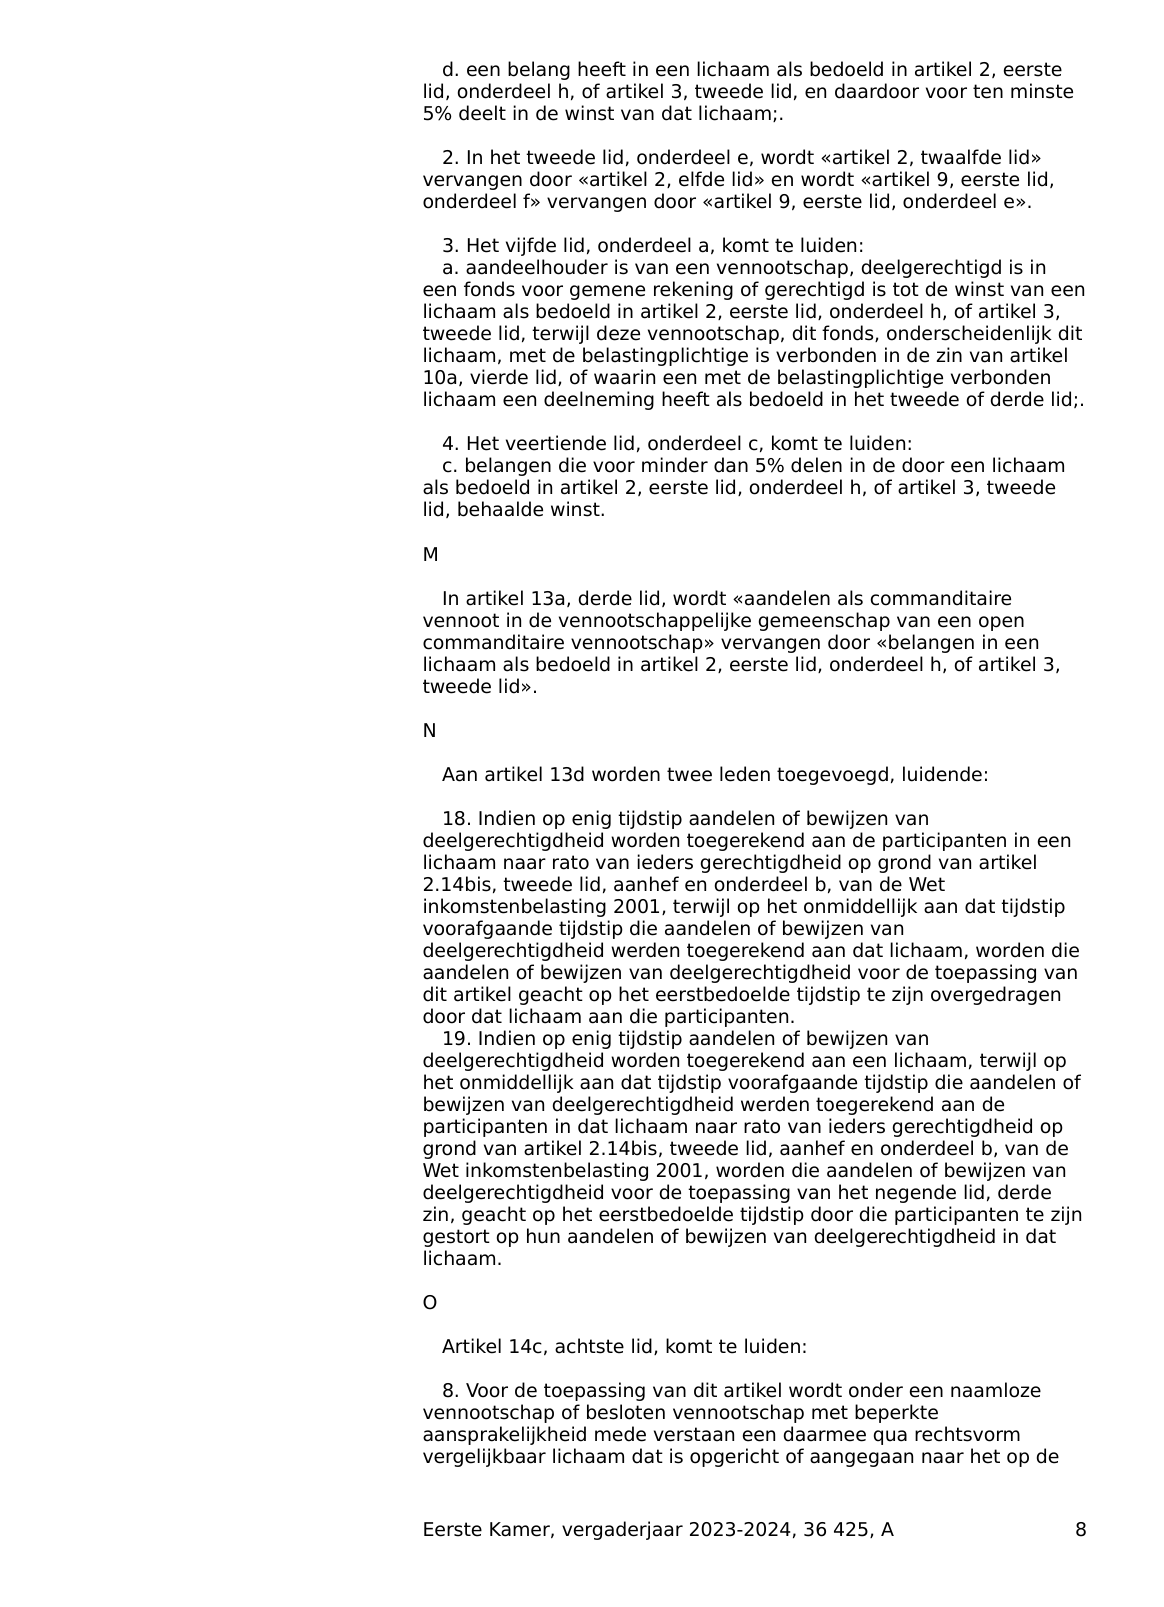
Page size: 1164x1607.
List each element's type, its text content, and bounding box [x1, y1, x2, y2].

text 2. In het tweede lid, onderdeel e, wordt «artikel 2, twaalfde lid» vervangen door «artikel 2, elfde lid» en wordt «artikel 9, eerste lid, onderdeel f» vervangen door «artikel 9, eerste lid, onderdeel e». [422, 147, 1087, 213]
text a. aandeelhouder is van een vennootschap, deelgerechtigd is in een fonds voor gemene rekening of gerechtigd is tot de winst van een lichaam als bedoeld in artikel 2, eerste lid, onderdeel h, of artikel 3, tweede lid, terwijl deze vennootschap, dit fonds, onderscheidenlijk dit lichaam, met de belastingplichtige is verbonden in de zin van artikel 10a, vierde lid, of waarin een met de belastingplichtige verbonden lichaam een deelneming heeft als bedoeld in het tweede of derde lid;. [422, 257, 1087, 411]
text 4. Het veertiende lid, onderdeel c, komt te luiden: [422, 433, 1087, 455]
text Artikel 14c, achtste lid, komt te luiden: [422, 1336, 1087, 1358]
text Aan artikel 13d worden twee leden toegevoegd, luidende: [422, 764, 1087, 786]
text 19. Indien op enig tijdstip aandelen of bewijzen van deelgerechtigdheid worden toegerekend aan een lichaam, terwijl op het onmiddellijk aan dat tijdstip voorafgaande tijdstip die aandelen of bewijzen van deelgerechtigdheid werden toegerekend aan de participanten in dat lichaam naar rato van ieders gerechtigdheid op grond van artikel 2.14bis, tweede lid, aanhef en onderdeel b, van de Wet inkomstenbelasting 2001, worden die aandelen of bewijzen van deelgerechtigdheid voor de toepassing van het negende lid, derde zin, geacht op het eerstbedoelde tijdstip door die participanten te zijn gestort op hun aandelen of bewijzen van deelgerechtigdheid in dat lichaam. [422, 1028, 1087, 1269]
text 3. Het vijfde lid, onderdeel a, komt te luiden: [422, 235, 1087, 257]
text d. een belang heeft in een lichaam als bedoeld in artikel 2, eerste lid, onderdeel h, of artikel 3, tweede lid, en daardoor voor ten minste 5% deelt in de winst van dat lichaam;. [422, 59, 1087, 125]
text N [422, 720, 1087, 742]
text M [422, 543, 1087, 565]
text O [422, 1292, 1087, 1314]
text c. belangen die voor minder dan 5% delen in de door een lichaam als bedoeld in artikel 2, eerste lid, onderdeel h, of artikel 3, tweede lid, behaalde winst. [422, 455, 1087, 521]
text In artikel 13a, derde lid, wordt «aandelen als commanditaire vennoot in de vennootschappelijke gemeenschap van een open commanditaire vennootschap» vervangen door «belangen in een lichaam als bedoeld in artikel 2, eerste lid, onderdeel h, of artikel 3, tweede lid». [422, 588, 1087, 697]
text 18. Indien op enig tijdstip aandelen of bewijzen van deelgerechtigdheid worden toegerekend aan de participanten in een lichaam naar rato van ieders gerechtigdheid op grond van artikel 2.14bis, tweede lid, aanhef en onderdeel b, van de Wet inkomstenbelasting 2001, terwijl op het onmiddellijk aan dat tijdstip voorafgaande tijdstip die aandelen of bewijzen van deelgerechtigdheid werden toegerekend aan dat lichaam, worden die aandelen of bewijzen van deelgerechtigdheid voor de toepassing van dit artikel geacht op het eerstbedoelde tijdstip te zijn overgedragen door dat lichaam aan die participanten. [422, 808, 1087, 1028]
text 8. Voor de toepassing van dit artikel wordt onder een naamloze vennootschap of besloten vennootschap met beperkte aansprakelijkheid mede verstaan een daarmee qua rechtsvorm vergelijkbaar lichaam dat is opgericht of aangegaan naar het op de [422, 1380, 1087, 1468]
